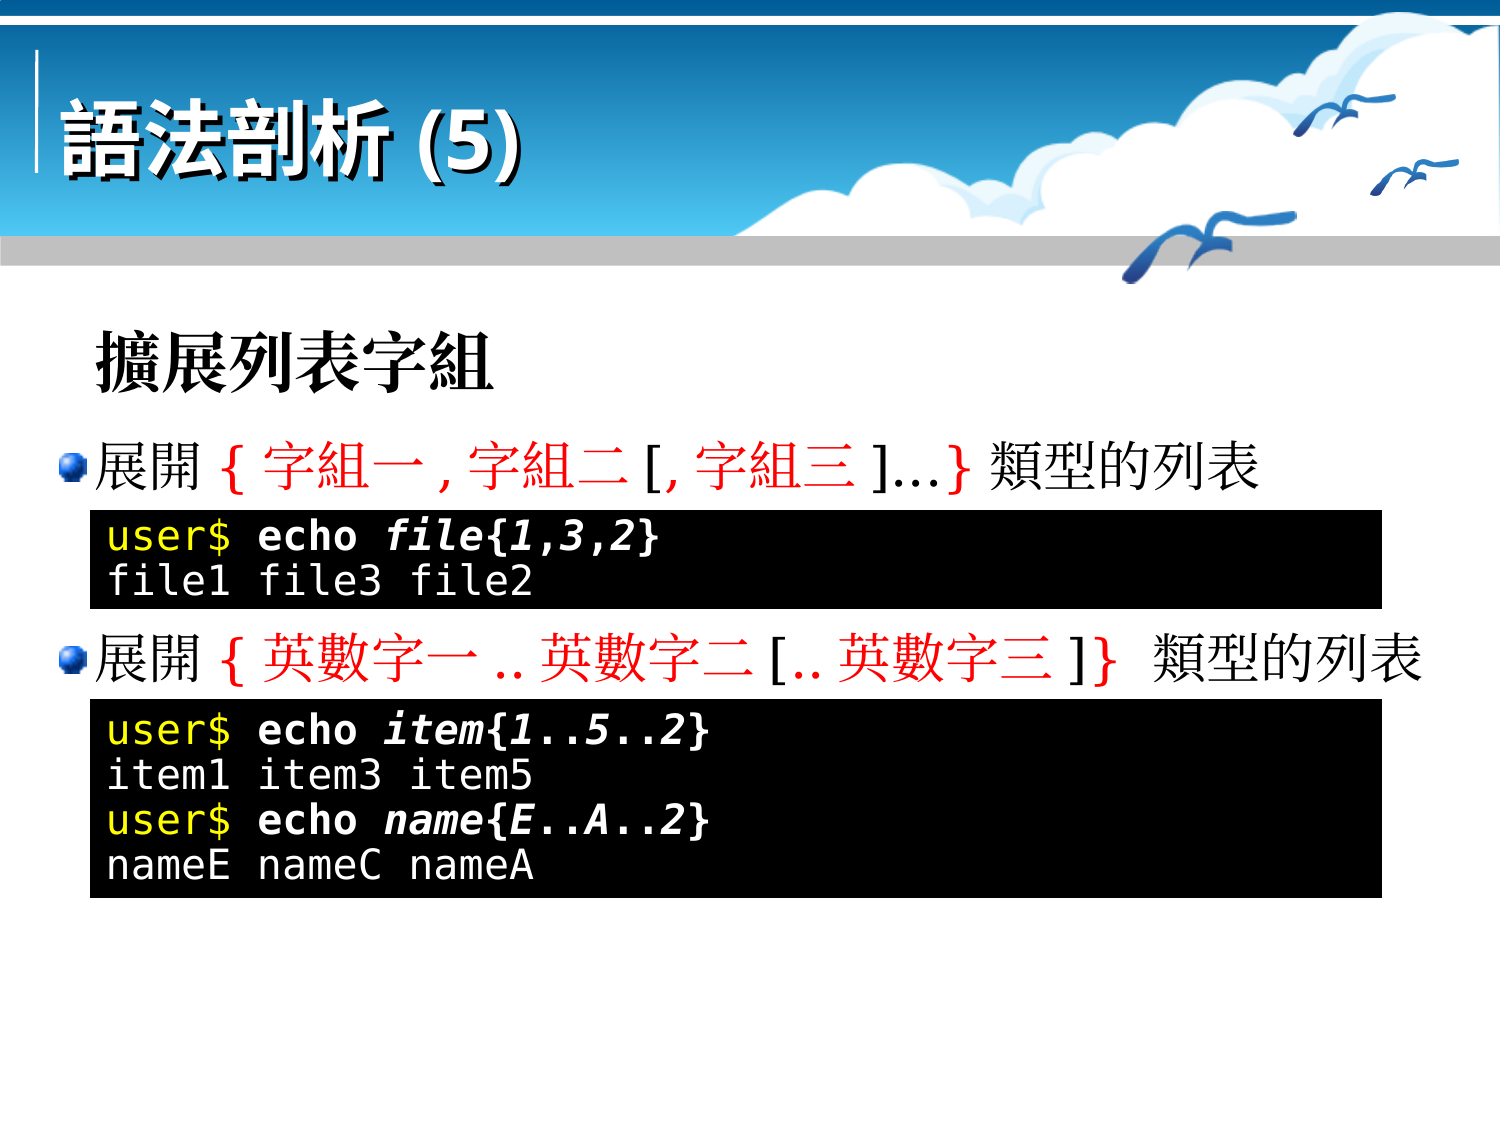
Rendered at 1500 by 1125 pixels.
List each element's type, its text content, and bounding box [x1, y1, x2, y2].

picture [730, 12, 1500, 284]
title 語法剖析(5) [59, 86, 1465, 186]
text_box user$ echo file{1,3,2} file1 file3 file2 [90, 510, 1382, 609]
text_box user$ echo item{1..5..2} item1 item3 item5 user$ echo name{E..A..2} nameE nameC nameA [90, 699, 1382, 898]
list 擴展列表字組 展開{字組一,字組二[,字組三]...}類型的列表 展開{英數字一..英數字二[..英數字三]} 類型的列表 [59, 324, 1441, 1042]
